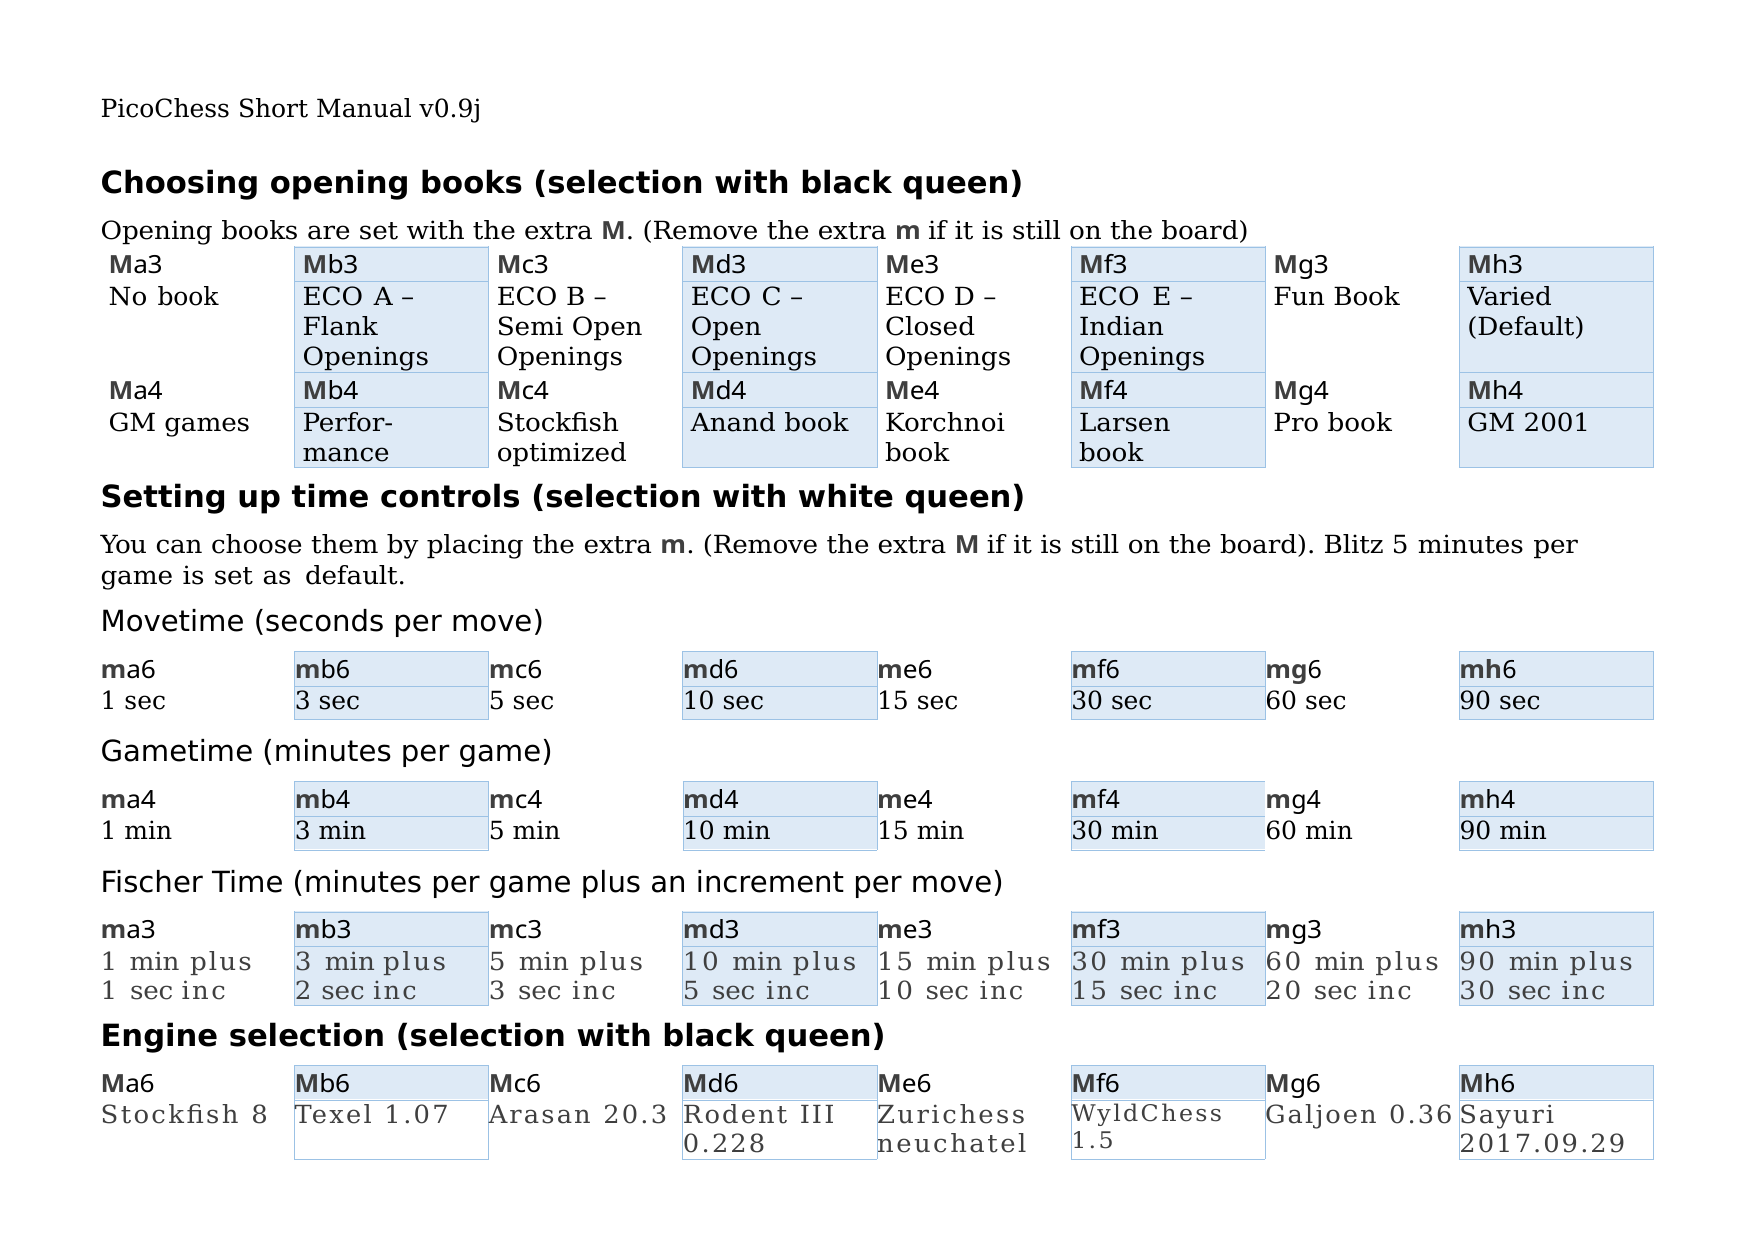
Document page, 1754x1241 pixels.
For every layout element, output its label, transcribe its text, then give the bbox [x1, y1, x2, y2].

table_header me3 [878, 911, 1071, 946]
subtitle Gametime (minutes per game) [100, 734, 1653, 768]
table_header me6 [878, 651, 1071, 686]
table_cell 1 sec [100, 686, 294, 719]
table_cell Sayuri 2017.09.29 [1460, 1101, 1653, 1158]
table_header ma3 [100, 911, 294, 946]
table_header mh4 [1460, 782, 1653, 816]
table_header mg3 [1266, 911, 1459, 946]
subtitle Choosing opening books (selection with black queen) [100, 165, 1653, 201]
table_header ma4 [100, 781, 294, 816]
text Opening books are set with the extra M. (Remove the extra m if it is still on the board) [100, 212, 1653, 246]
table_cell GM 2001 [1460, 408, 1653, 467]
table_header Mc6 [489, 1065, 682, 1099]
table_cell Stockfish 8 [100, 1100, 294, 1158]
table_cell Mb4 [295, 373, 488, 407]
table_cell ECO B – Semi Open Openings [489, 281, 682, 372]
table_header mf6 [1072, 652, 1265, 686]
table_cell 60 sec [1266, 686, 1459, 719]
table_cell ECO E – Indian Openings [1072, 282, 1265, 372]
table_cell 60 min [1265, 816, 1459, 849]
table_cell 30 sec [1072, 687, 1265, 719]
table_header Ma3 [100, 246, 294, 281]
table_cell ECO A – Flank Openings [295, 282, 488, 372]
table_cell 5 min plus 3 sec inc [489, 946, 682, 1005]
table_header mc4 [489, 781, 683, 816]
table_cell 30 min plus 15 sec inc [1072, 947, 1265, 1005]
table_header Mf6 [1072, 1066, 1265, 1099]
table_header mf3 [1072, 913, 1265, 946]
table_header Mg6 [1266, 1065, 1459, 1099]
table_cell GM games [100, 407, 294, 467]
table_cell 15 sec [878, 686, 1071, 719]
table_cell 5 sec [489, 686, 682, 719]
table_header mh3 [1460, 913, 1653, 946]
table_cell Arasan 20.3 [489, 1100, 682, 1158]
table_cell ECO C – Open Openings [683, 282, 877, 372]
table_header Mb6 [295, 1066, 488, 1099]
table_header md4 [684, 782, 877, 816]
table_cell Pro book [1266, 407, 1459, 467]
table_cell 3 min plus 2 sec inc [295, 947, 488, 1005]
table_cell WyldChess 1.5 [1072, 1101, 1265, 1158]
text You can choose them by placing the extra m. (Remove the extra M if it is still on the board). Blitz 5 minutes per game is set as default. [100, 527, 1653, 590]
table_cell Larsen book [1072, 408, 1265, 467]
table_cell 10 sec [683, 687, 877, 719]
table_cell Korchnoi book [878, 407, 1071, 467]
table_header mc3 [489, 911, 682, 946]
table_header md3 [683, 913, 877, 946]
table_cell Mf4 [1072, 373, 1265, 407]
table_header mb4 [295, 782, 488, 816]
table_header Mb3 [295, 248, 488, 281]
table_header Me6 [878, 1065, 1071, 1099]
table_cell 1 min [100, 816, 294, 849]
table_header Mh3 [1460, 248, 1653, 281]
table_cell Texel 1.07 [295, 1101, 488, 1158]
table_header Mf3 [1072, 248, 1265, 281]
table_cell ECO D – Closed Openings [878, 281, 1071, 372]
table_header Ma6 [100, 1065, 294, 1099]
table_header Me3 [878, 246, 1071, 281]
table_cell No book [100, 281, 294, 372]
table_cell Mc4 [489, 372, 682, 407]
table_header ma6 [100, 651, 294, 686]
table_header Mg3 [1266, 246, 1459, 281]
subtitle Setting up time controls (selection with white queen) [100, 479, 1653, 515]
subtitle Engine selection (selection with black queen) [100, 1017, 1653, 1053]
table_cell 3 sec [295, 687, 488, 719]
table_cell Md4 [683, 373, 877, 407]
table_cell 1 min plus 1 sec inc [100, 946, 294, 1005]
table_header mb3 [295, 913, 488, 946]
table_header me4 [878, 781, 1071, 816]
table_header md6 [683, 652, 877, 686]
table_cell Mg4 [1266, 372, 1459, 407]
table_cell Zurichess neuchatel [878, 1100, 1071, 1158]
table_cell Varied (Default) [1460, 282, 1653, 372]
table_header mf4 [1072, 782, 1265, 816]
subtitle Movetime (seconds per move) [100, 604, 1653, 638]
table_cell Stockfish optimized [489, 407, 682, 467]
table_cell Galjoen 0.36 [1266, 1100, 1459, 1158]
table_header mg4 [1265, 781, 1459, 816]
table_header Md6 [683, 1066, 877, 1099]
table_cell Rodent III 0.228 [683, 1101, 877, 1158]
table_cell Anand book [683, 408, 877, 467]
table_cell 90 sec [1460, 687, 1653, 719]
table_cell 15 min [878, 816, 1071, 849]
table_cell Ma4 [100, 372, 294, 407]
table_header Md3 [683, 248, 877, 281]
table_cell 10 min [684, 817, 877, 849]
table_cell 5 min [489, 816, 683, 849]
table_cell 30 min [1072, 817, 1265, 849]
table_cell 10 min plus 5 sec inc [683, 947, 877, 1005]
table_cell Fun Book [1266, 281, 1459, 372]
table_cell Me4 [878, 372, 1071, 407]
table_header Mh6 [1460, 1066, 1653, 1099]
table_header Mc3 [489, 246, 682, 281]
table_cell 90 min [1460, 817, 1653, 849]
table_cell 90 min plus 30 sec inc [1460, 947, 1653, 1005]
table_cell 15 min plus 10 sec inc [878, 946, 1071, 1005]
table_header mc6 [489, 651, 682, 686]
table_header mb6 [295, 652, 488, 686]
table_cell 60 min plus 20 sec inc [1266, 946, 1459, 1005]
subtitle Fischer Time (minutes per game plus an increment per move) [100, 865, 1653, 899]
table_header mg6 [1266, 651, 1459, 686]
table_cell 3 min [295, 817, 488, 849]
table_cell Mh4 [1460, 373, 1653, 407]
table_cell Perfor-mance [295, 408, 488, 467]
table_header mh6 [1460, 652, 1653, 686]
